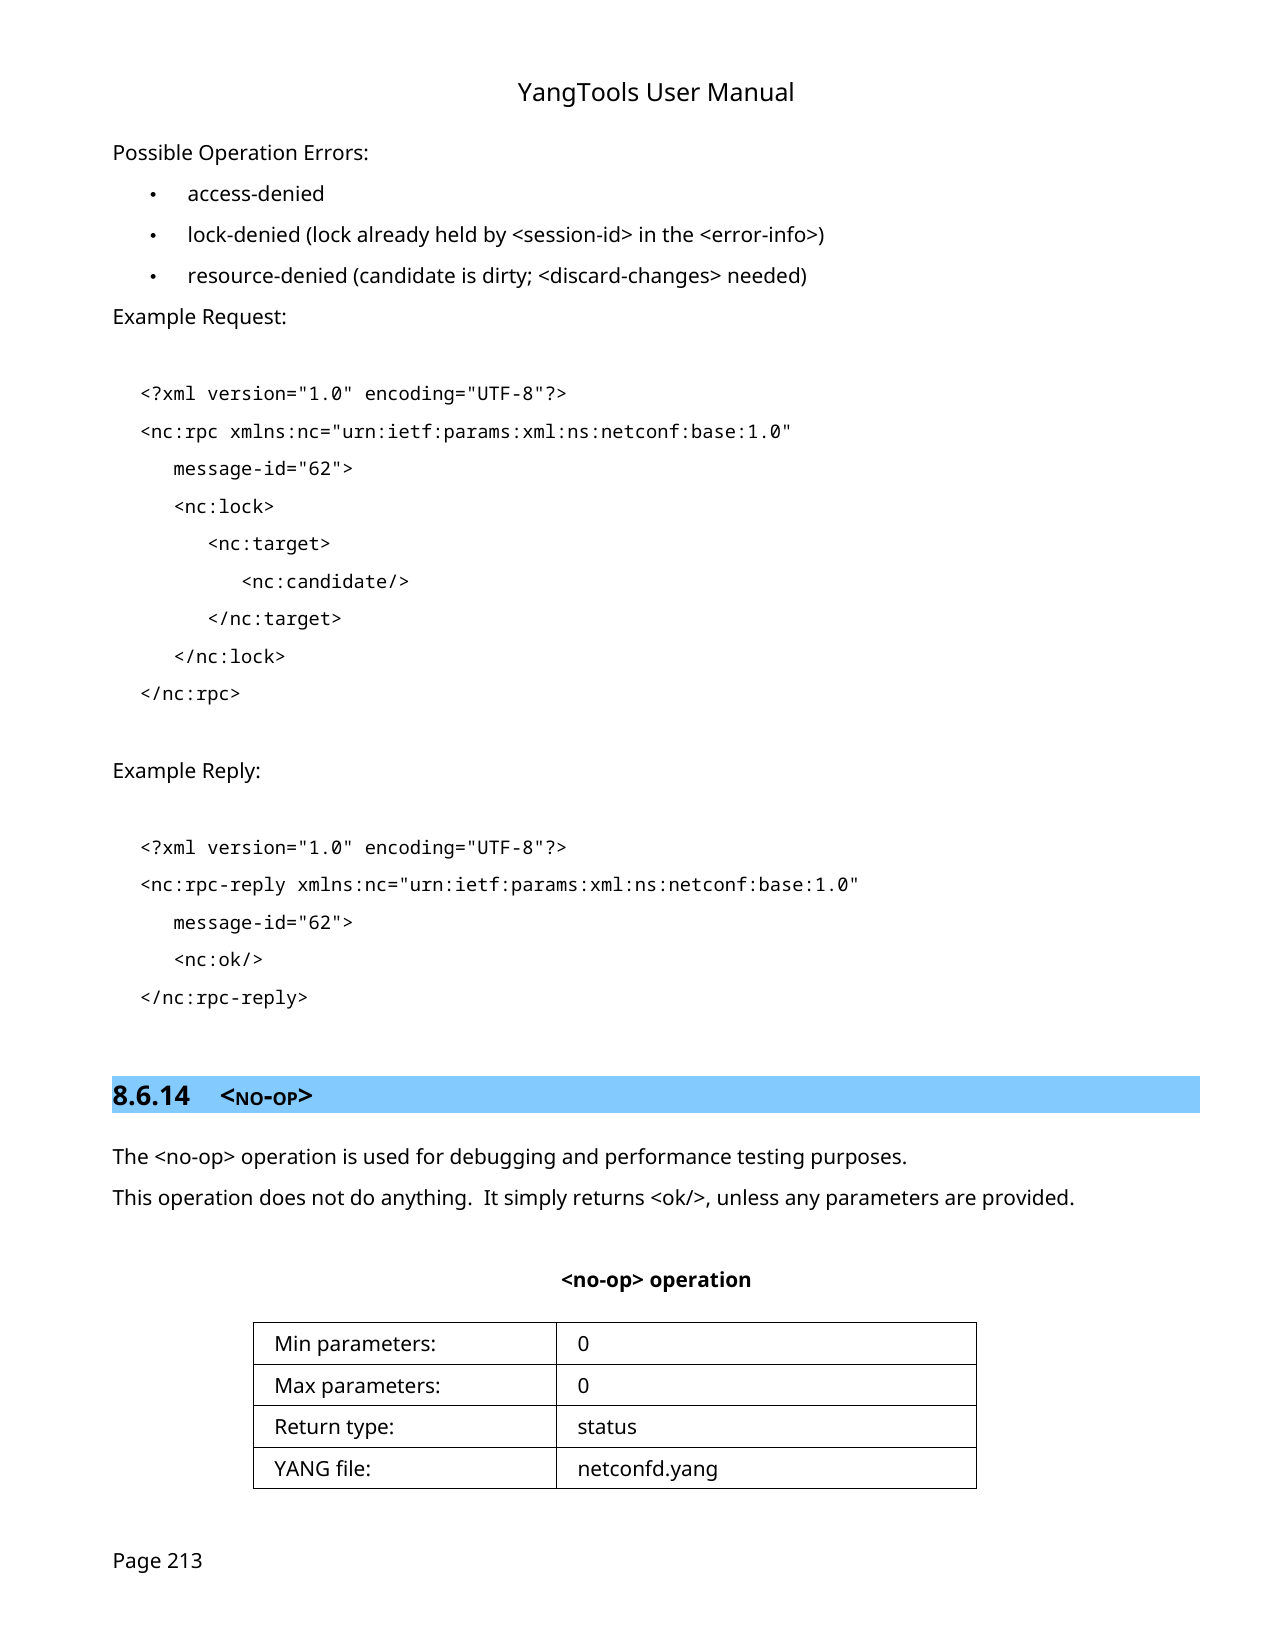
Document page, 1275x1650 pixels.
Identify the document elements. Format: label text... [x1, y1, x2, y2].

table_header 0 [557, 1323, 976, 1364]
text Example Request: [112, 302, 1200, 331]
text <nc:ok/> [139, 947, 1200, 972]
table_header Min parameters: [254, 1323, 556, 1364]
table_cell Max parameters: [254, 1365, 556, 1405]
table_cell netconfd.yang [557, 1448, 976, 1488]
text message-id="62"> [139, 456, 1200, 481]
list access-denied [150, 179, 1200, 208]
text This operation does not do anything. It simply returns <ok/>, unless any parameters are provided. [112, 1183, 1200, 1212]
text <nc:rpc xmlns:nc="urn:ietf:params:xml:ns:netconf:base:1.0" [139, 418, 1200, 444]
text </nc:target> [139, 606, 1200, 631]
table_cell status [557, 1406, 976, 1447]
text <nc:candidate/> [139, 568, 1200, 594]
subtitle <no-op> operation [127, 1265, 1185, 1294]
list resource-denied (candidate is dirty; <discard-changes> needed) [150, 261, 1200, 290]
text <nc:rpc-reply xmlns:nc="urn:ietf:params:xml:ns:netconf:base:1.0" [139, 872, 1200, 897]
text Possible Operation Errors: [112, 138, 1200, 167]
table_cell Return type: [254, 1406, 556, 1447]
text </nc:rpc> [139, 681, 1200, 706]
table_cell YANG file: [254, 1448, 556, 1488]
text <?xml version="1.0" encoding="UTF-8"?> [139, 381, 1200, 406]
text <?xml version="1.0" encoding="UTF-8"?> [139, 834, 1200, 860]
text Example Reply: [112, 756, 1200, 784]
text The <no-op> operation is used for debugging and performance testing purposes. [112, 1142, 1200, 1171]
text message-id="62"> [139, 909, 1200, 935]
text </nc:lock> [139, 643, 1200, 669]
text </nc:rpc-reply> [139, 984, 1200, 1010]
list lock-denied (lock already held by <session-id> in the <error-info>) [150, 220, 1200, 249]
text <nc:target> [139, 531, 1200, 556]
subtitle <no-op> [112, 1076, 1200, 1113]
table_cell 0 [557, 1365, 976, 1405]
text <nc:lock> [139, 493, 1200, 519]
